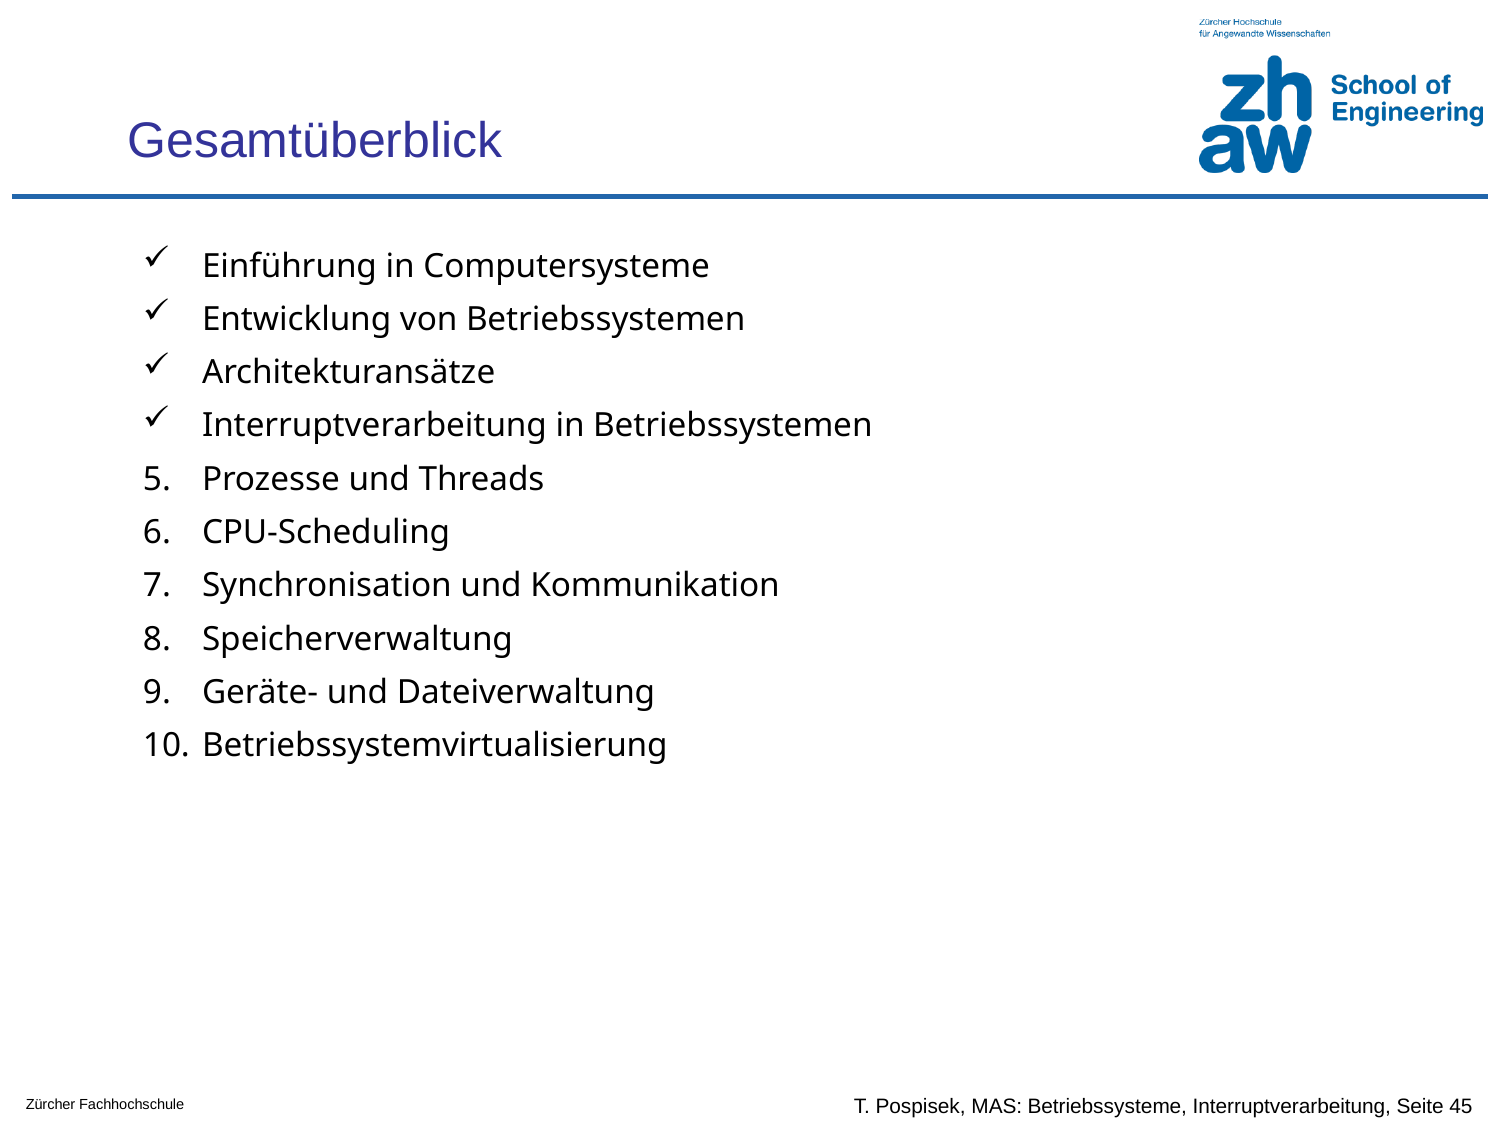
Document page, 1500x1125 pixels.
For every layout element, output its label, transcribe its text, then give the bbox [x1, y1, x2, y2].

picture [1199, 19, 1483, 173]
title Gesamtüberblick [112, 50, 1391, 175]
text_box Einführung in Computersysteme Entwicklung von Betriebssystemen Architekturansätze Interruptverarbeitung in Betriebssystemen Prozesse und Threads CPU-Scheduling Synchronisation und Kommunikation Speicherverwaltung Geräte- und Dateiverwaltung Betriebssystemvirtualisierung [128, 236, 1341, 1012]
